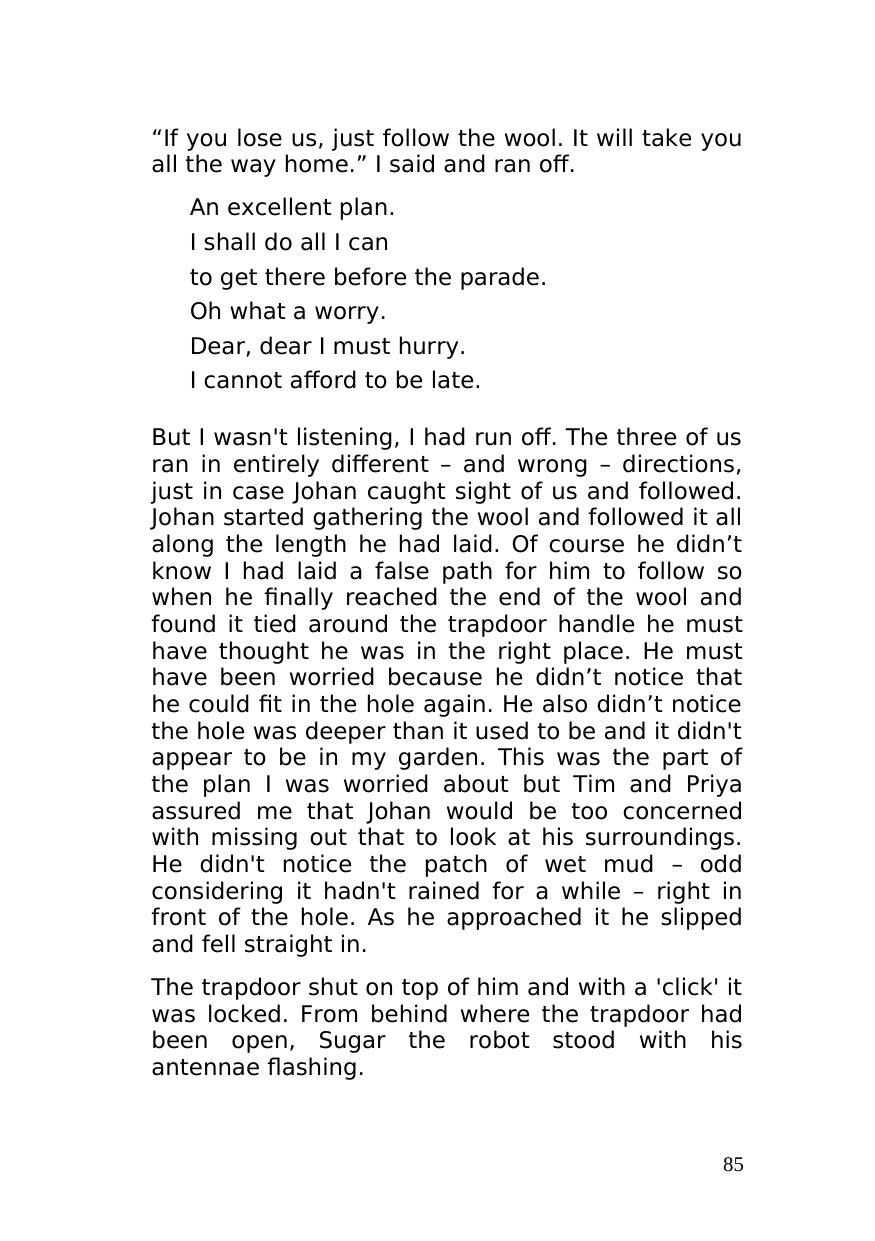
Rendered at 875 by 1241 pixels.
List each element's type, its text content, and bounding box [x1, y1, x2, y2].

text An excellent plan. I shall do all I can to get there before the parade. Oh what a worry. Dear, dear I must hurry. I cannot afford to be late. [189, 194, 705, 394]
text “If you lose us, just follow the wool. It will take you all the way home.” I said and ran off. [151, 125, 743, 178]
text The trapdoor shut on top of him and with a 'click' it was locked. From behind where the trapdoor had been open, Sugar the robot stood with his antennae flashing. [151, 974, 743, 1081]
text But I wasn't listening, I had run off. The three of us ran in entirely different – and wrong – directions, just in case Johan caught sight of us and followed. Johan started gathering the wool and followed it all along the length he had laid. Of course he didn’t know I had laid a false path for him to follow so when he finally reached the end of the wool and found it tied around the trapdoor handle he must have thought he was in the right place. He must have been worried because he didn’t notice that he could fit in the hole again. He also didn’t notice the hole was deeper than it used to be and it didn't appear to be in my garden. This was the part of the plan I was worried about but Tim and Priya assured me that Johan would be too concerned with missing out that to look at his surroundings. He didn't notice the patch of wet mud – odd considering it hadn't rained for a while – right in front of the hole. As he approached it he slipped and fell straight in. [151, 424, 743, 958]
